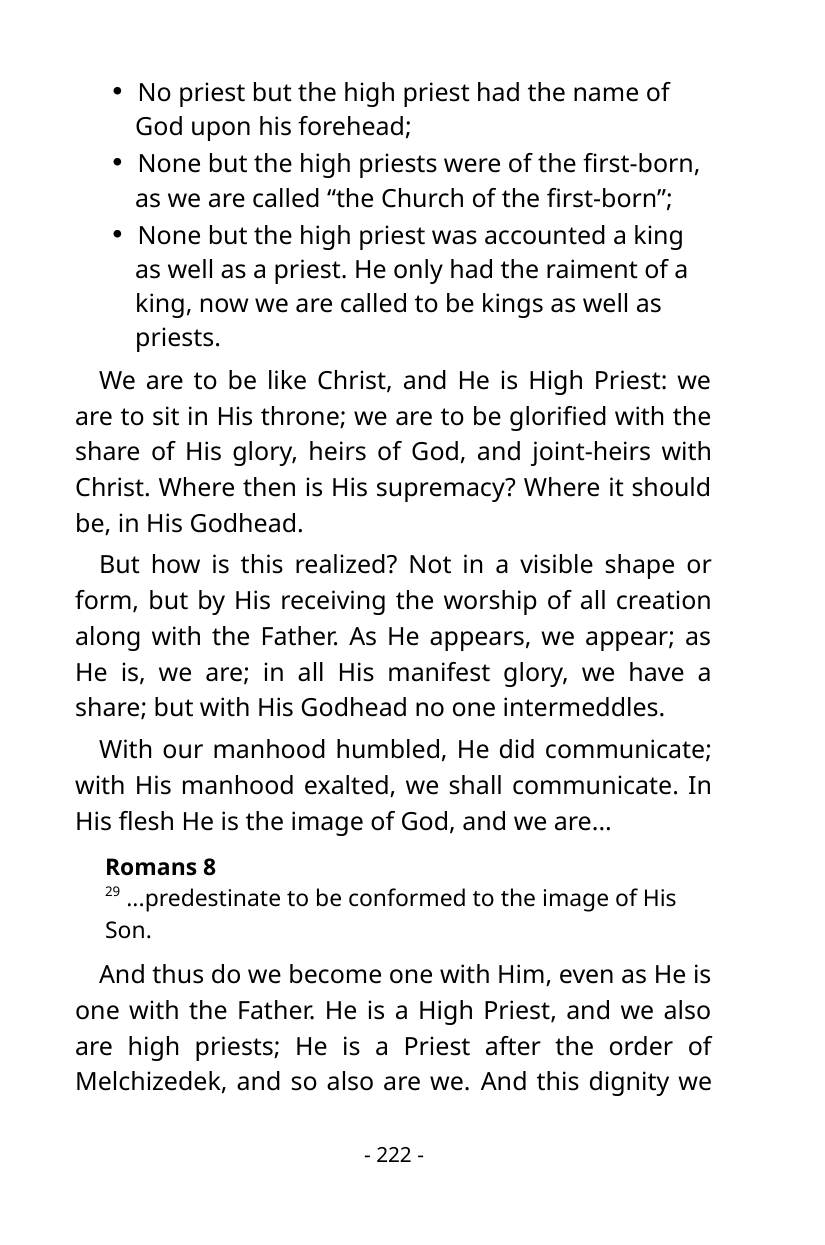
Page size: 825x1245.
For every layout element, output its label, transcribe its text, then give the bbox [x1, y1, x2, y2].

text We are to be like Christ, and He is High Priest: we are to sit in His throne; we are to be glorified with the share of His glory, heirs of God, and joint-heirs with Christ. Where then is His supremacy? Where it should be, in His Godhead. [75, 362, 712, 539]
list None but the high priest was accounted a king as well as a priest. He only had the raiment of a king, now we are called to be kings as well as priests. [112, 217, 712, 353]
text But how is this realized? Not in a visible shape or form, but by His receiving the worship of all creation along with the Father. As He appears, we appear; as He is, we are; in all His manifest glory, we have a share; but with His Godhead no one intermeddles. [75, 547, 712, 724]
list No priest but the high priest had the name of God upon his forehead; [112, 75, 712, 143]
list None but the high priests were of the first-born, as we are called “the Church of the first-born”; [112, 146, 712, 214]
text 29 ...predestinate to be conformed to the image of His Son. [105, 882, 682, 945]
text With our manhood humbled, He did communicate; with His manhood exalted, we shall communicate. In His flesh He is the image of God, and we are... [75, 732, 712, 837]
text And thus do we become one with Him, even as He is one with the Father. He is a High Priest, and we also are high priests; He is a Priest after the order of Melchizedek, and so also are we. And this dignity we [75, 957, 712, 1098]
text Romans 8 [105, 851, 712, 882]
